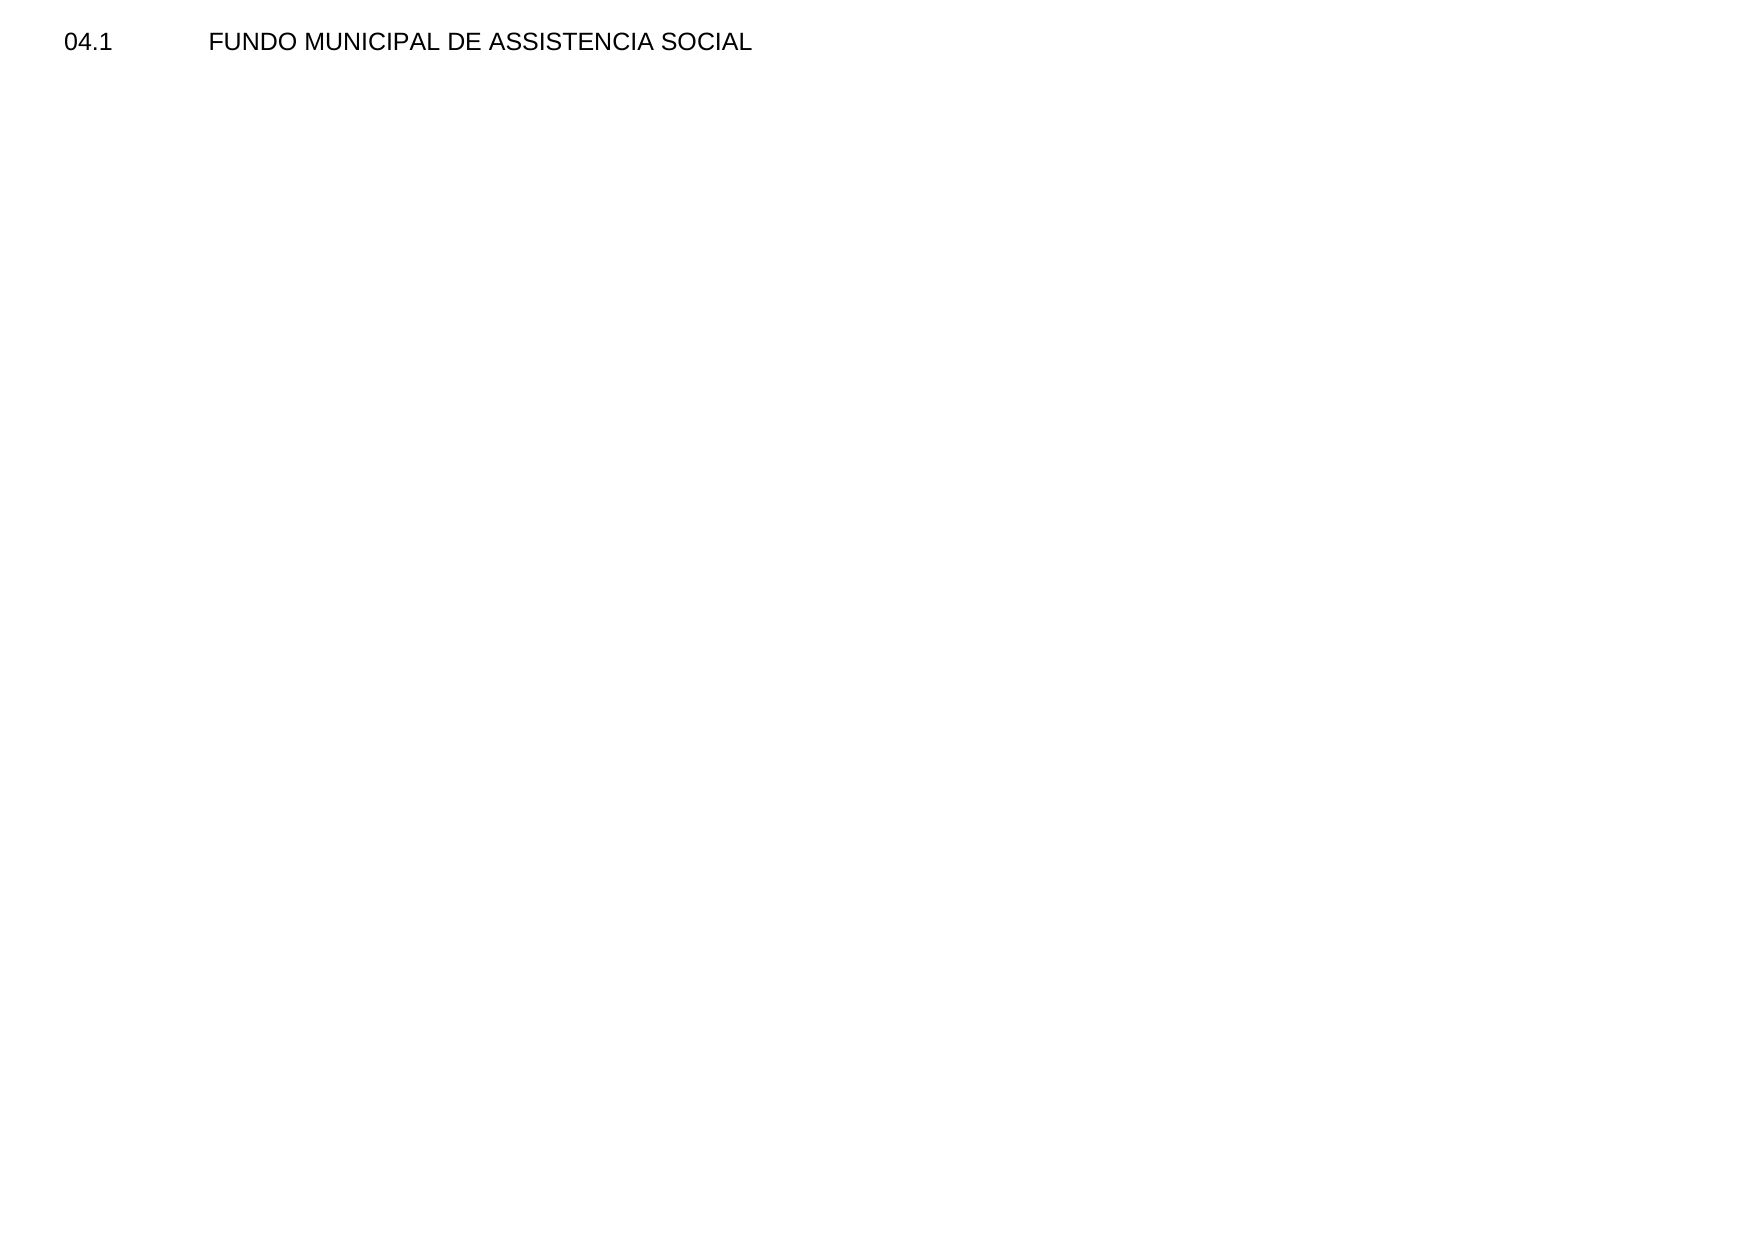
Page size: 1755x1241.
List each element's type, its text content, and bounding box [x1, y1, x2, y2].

list FUNDO MUNICIPAL DE ASSISTENCIA SOCIAL [64, 27, 1550, 55]
